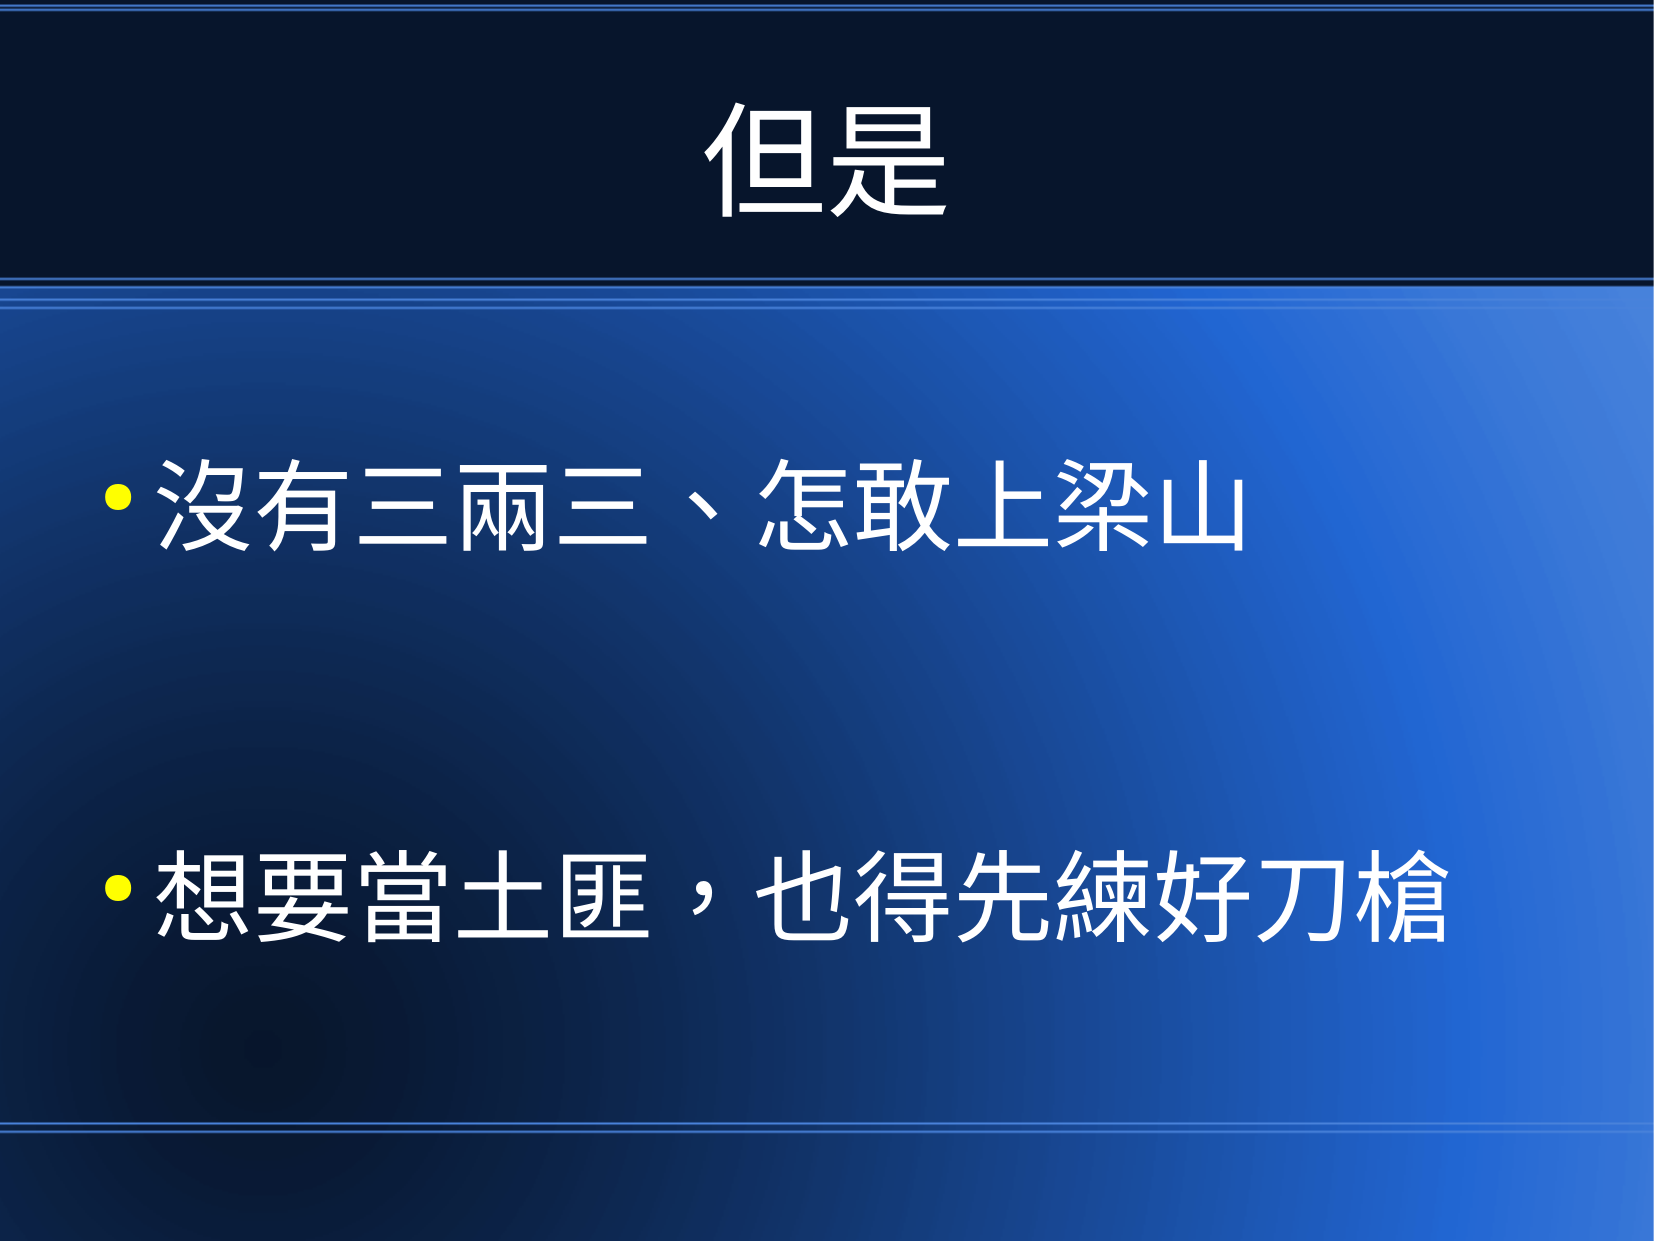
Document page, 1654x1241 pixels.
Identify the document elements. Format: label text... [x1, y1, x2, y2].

picture [0, 0, 1654, 1241]
title 但是 [82, 49, 1571, 257]
list 沒有三兩三、怎敢上梁山 想要當土匪，也得先練好刀槍 [82, 355, 1571, 1241]
